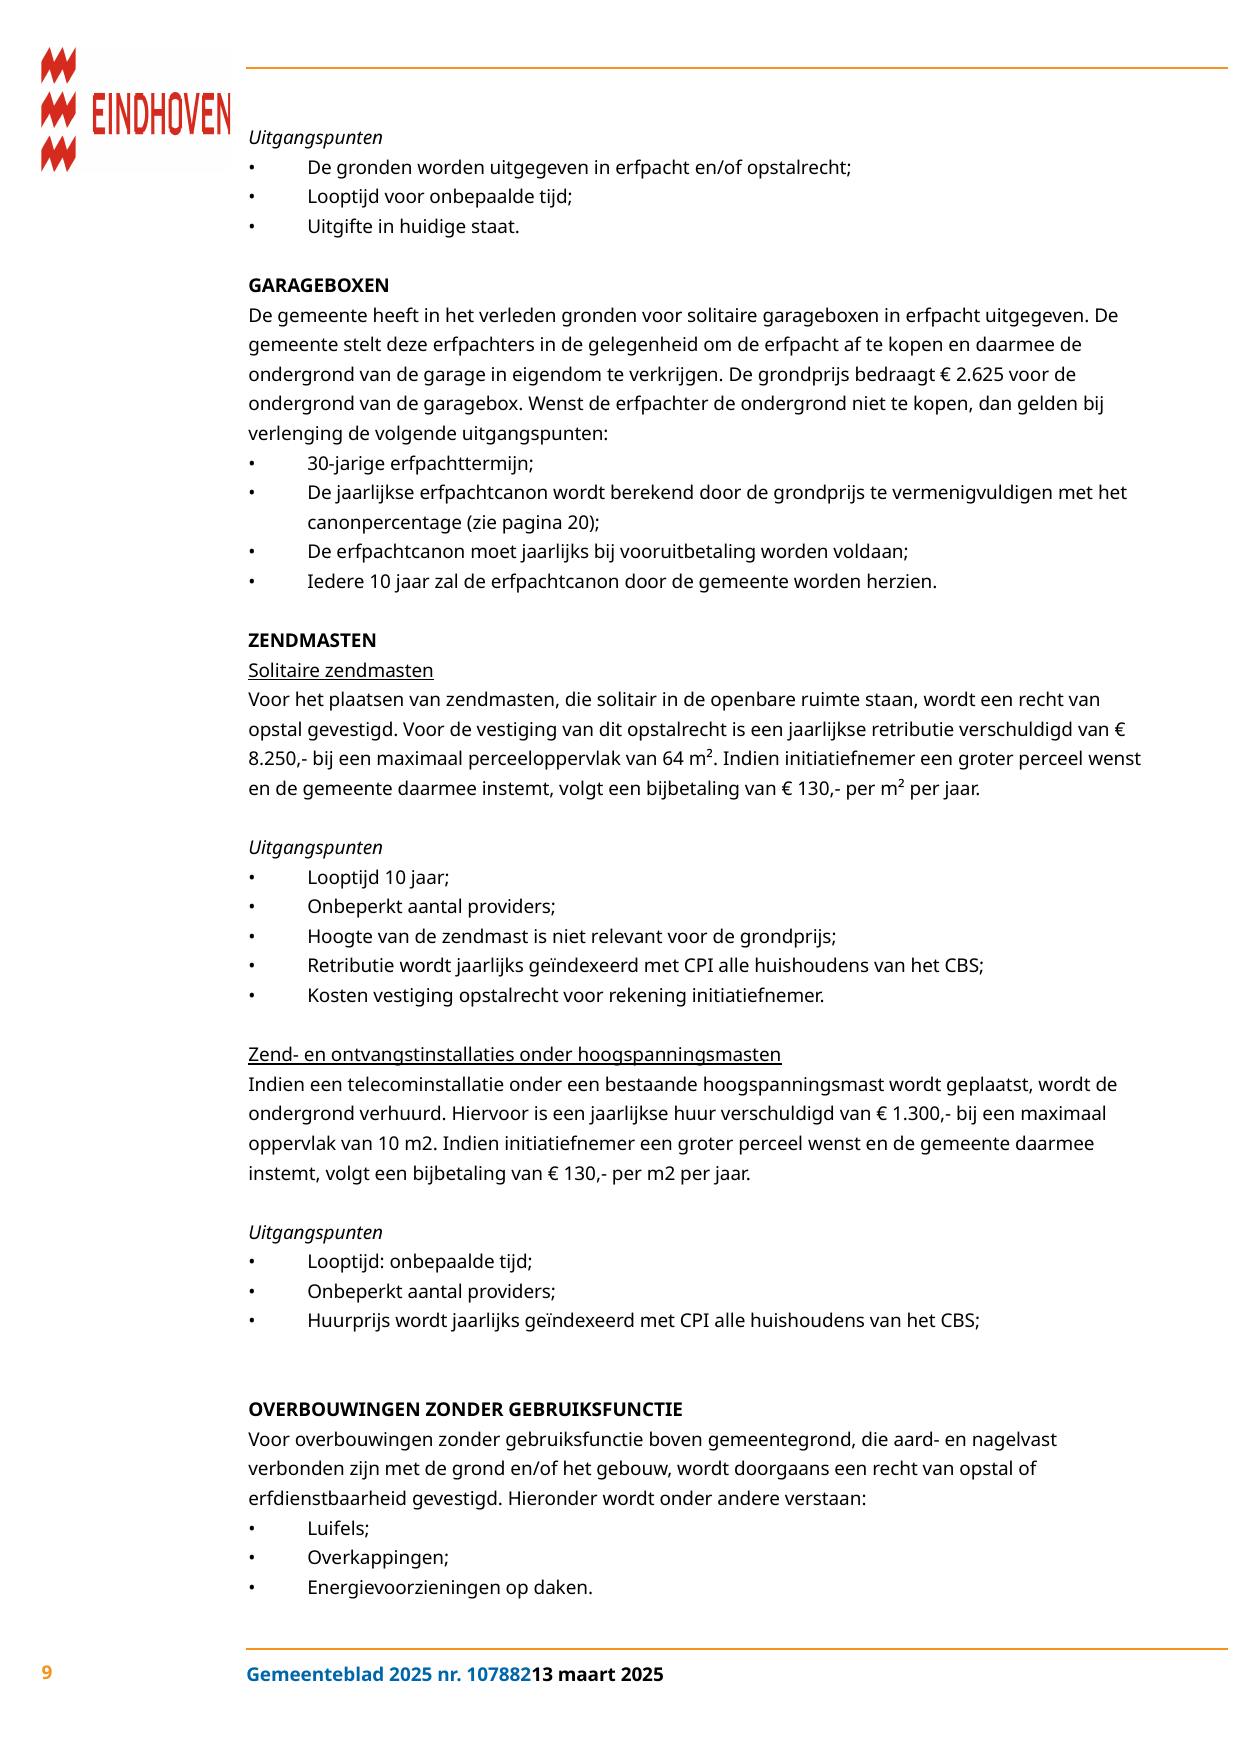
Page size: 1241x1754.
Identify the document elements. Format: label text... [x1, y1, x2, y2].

list De erfpachtcanon moet jaarlijks bij vooruitbetaling worden voldaan; [248, 538, 1152, 564]
list Onbeperkt aantal providers; [248, 893, 1152, 919]
list Looptijd voor onbepaalde tijd; [248, 183, 1152, 209]
list Iedere 10 jaar zal de erfpachtcanon door de gemeente worden herzien. [248, 568, 1152, 594]
text Voor overbouwingen zonder gebruiksfunctie boven gemeentegrond, die aard- en nagelvast verbonden zijn met de grond en/of het gebouw, wordt doorgaans een recht van opstal of erfdienstbaarheid gevestigd. Hieronder wordt onder andere verstaan: [248, 1426, 1152, 1511]
list Uitgifte in huidige staat. [248, 213, 1152, 239]
text Solitaire zendmasten [248, 657, 1152, 683]
text OVERBOUWINGEN ZONDER GEBRUIKSFUNCTIE [248, 1396, 1152, 1422]
list Onbeperkt aantal providers; [248, 1278, 1152, 1304]
text De gemeente heeft in het verleden gronden voor solitaire garageboxen in erfpacht uitgegeven. De gemeente stelt deze erfpachters in de gelegenheid om de erfpacht af te kopen en daarmee de ondergrond van de garage in eigendom te verkrijgen. De grondprijs bedraagt € 2.625 voor de ondergrond van de garagebox. Wenst de erfpachter de ondergrond niet te kopen, dan gelden bij verlenging de volgende uitgangspunten: [248, 302, 1152, 446]
text Voor het plaatsen van zendmasten, die solitair in de openbare ruimte staan, wordt een recht van opstal gevestigd. Voor de vestiging van dit opstalrecht is een jaarlijkse retributie verschuldigd van € 8.250,- bij een maximaal perceeloppervlak van 64 m². Indien initiatiefnemer een groter perceel wenst en de gemeente daarmee instemt, volgt een bijbetaling van € 130,- per m² per jaar. [248, 686, 1152, 801]
list Looptijd: onbepaalde tijd; [248, 1248, 1152, 1274]
text Uitgangspunten [248, 124, 1152, 150]
list Luifels; [248, 1515, 1152, 1541]
picture [41, 47, 231, 172]
text GARAGEBOXEN [248, 272, 1152, 298]
list Overkappingen; [248, 1544, 1152, 1570]
list De gronden worden uitgegeven in erfpacht en/of opstalrecht; [248, 154, 1152, 180]
list 30-jarige erfpachttermijn; [248, 450, 1152, 476]
list Hoogte van de zendmast is niet relevant voor de grondprijs; [248, 923, 1152, 949]
list Retributie wordt jaarlijks geïndexeerd met CPI alle huishoudens van het CBS; [248, 953, 1152, 978]
list Huurprijs wordt jaarlijks geïndexeerd met CPI alle huishoudens van het CBS; [248, 1308, 1152, 1333]
list Looptijd 10 jaar; [248, 864, 1152, 890]
list De jaarlijkse erfpachtcanon wordt berekend door de grondprijs te vermenigvuldigen met het canonpercentage (zie pagina 20); [248, 479, 1152, 535]
text Uitgangspunten [248, 834, 1152, 860]
list Kosten vestiging opstalrecht voor rekening initiatiefnemer. [248, 982, 1152, 1008]
text Uitgangspunten [248, 1219, 1152, 1245]
text ZENDMASTEN [248, 627, 1152, 653]
list Energievoorzieningen op daken. [248, 1574, 1152, 1600]
text Indien een telecominstallatie onder een bestaande hoogspanningsmast wordt geplaatst, wordt de ondergrond verhuurd. Hiervoor is een jaarlijkse huur verschuldigd van € 1.300,- bij een maximaal oppervlak van 10 m2. Indien initiatiefnemer een groter perceel wenst en de gemeente daarmee instemt, volgt een bijbetaling van € 130,- per m2 per jaar. [248, 1071, 1152, 1186]
text Zend- en ontvangstinstallaties onder hoogspanningsmasten [248, 1041, 1152, 1067]
